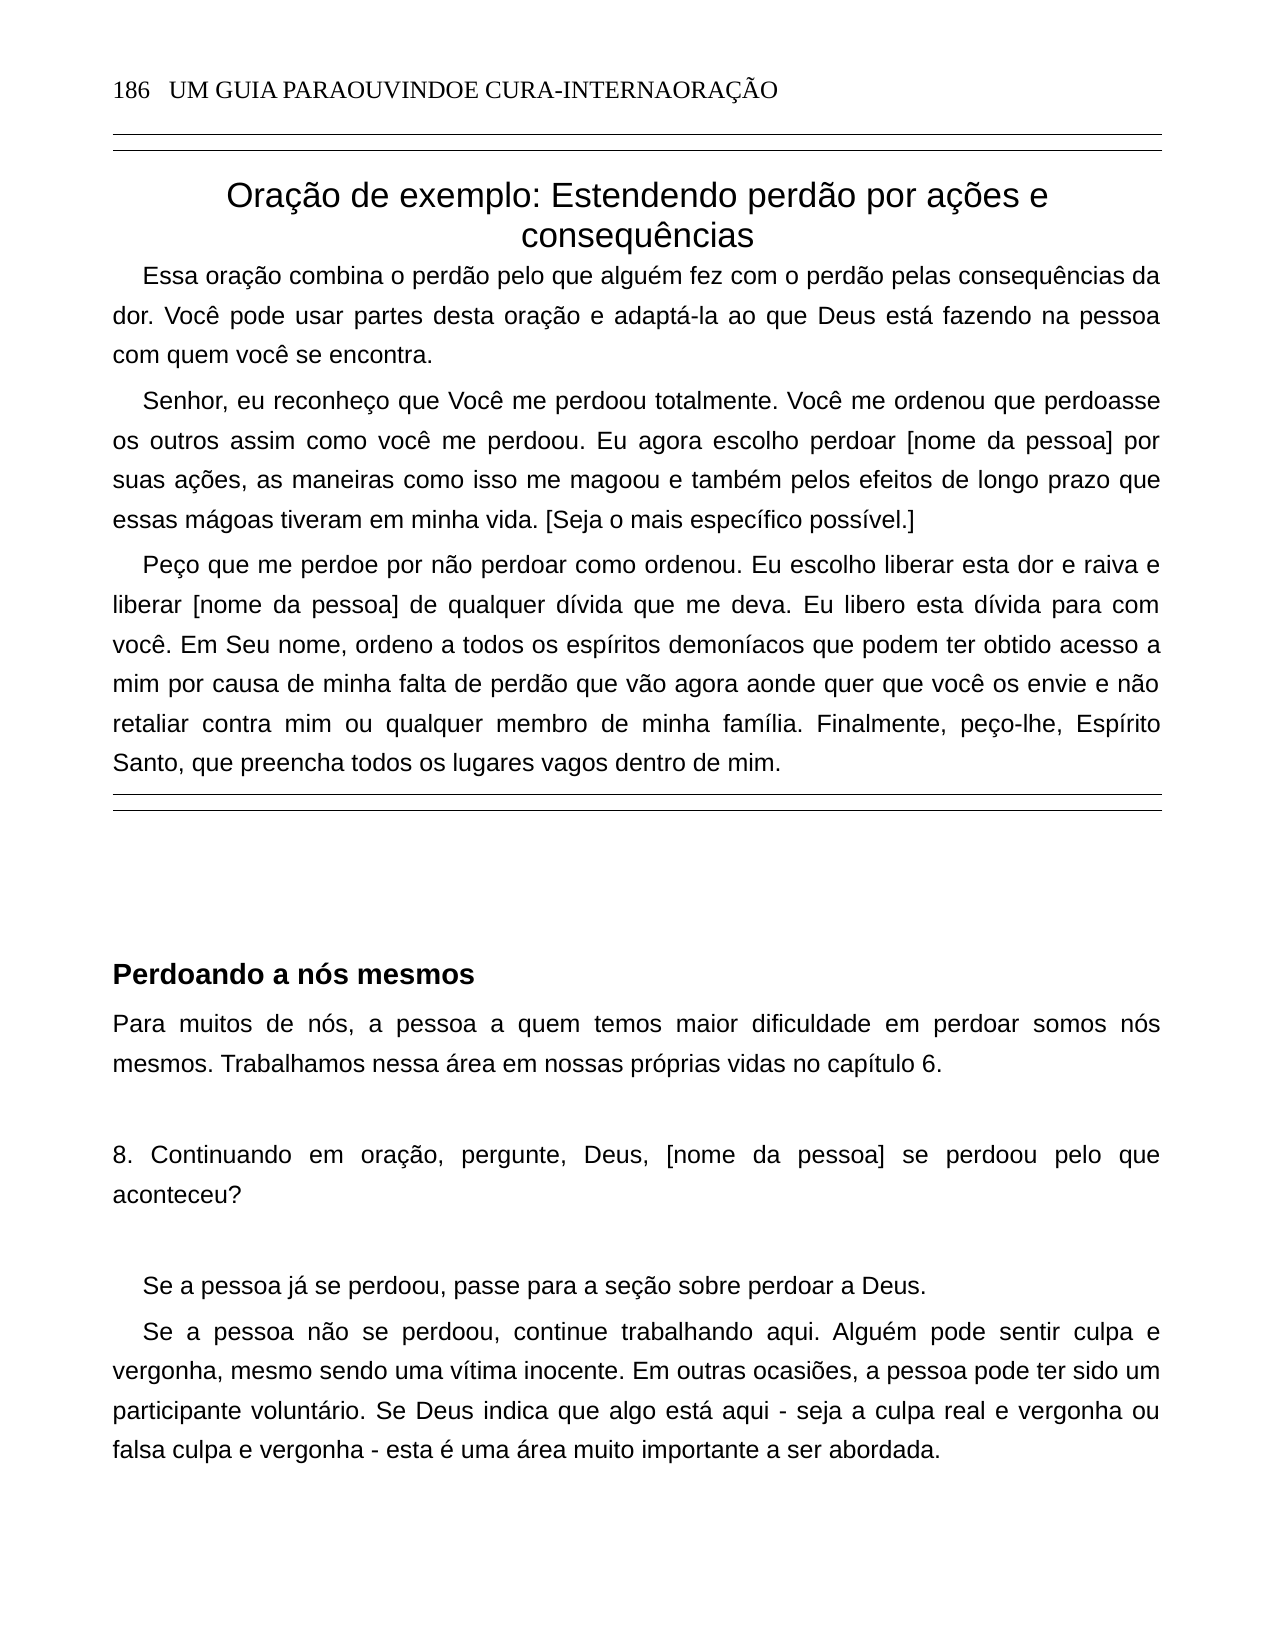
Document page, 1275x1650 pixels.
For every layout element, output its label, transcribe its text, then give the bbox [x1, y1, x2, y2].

text 8. Continuando em oração, pergunte, Deus, [nome da pessoa] se perdoou pelo que aconteceu? [112, 1140, 1162, 1208]
text Senhor, eu reconheço que Você me perdoou totalmente. Você me ordenou que perdoasse os outros assim como você me perdoou. Eu agora escolho perdoar [nome da pessoa] por suas ações, as maneiras como isso me magoou e também pelos efeitos de longo prazo que essas mágoas tiveram em minha vida. [Seja o mais específico possível.] [112, 386, 1162, 533]
text Se a pessoa não se perdoou, continue trabalhando aqui. Alguém pode sentir culpa e vergonha, mesmo sendo uma vítima inocente. Em outras ocasiões, a pessoa pode ter sido um participante voluntário. Se Deus indica que algo está aqui - seja a culpa real e vergonha ou falsa culpa e vergonha - esta é uma área muito importante a ser abordada. [112, 1316, 1162, 1464]
text Para muitos de nós, a pessoa a quem temos maior dificuldade em perdoar somos nós mesmos. Trabalhamos nessa área em nossas próprias vidas no capítulo 6. [112, 1009, 1162, 1077]
text Essa oração combina o perdão pelo que alguém fez com o perdão pelas consequências da dor. Você pode usar partes desta oração e adaptá-la ao que Deus está fazendo na pessoa com quem você se encontra. [112, 261, 1162, 369]
text Peço que me perdoe por não perdoar como ordenou. Eu escolho liberar esta dor e raiva e liberar [nome da pessoa] de qualquer dívida que me deva. Eu libero esta dívida para com você. Em Seu nome, ordeno a todos os espíritos demoníacos que podem ter obtido acesso a mim por causa de minha falta de perdão que vão agora aonde quer que você os envie e não retaliar contra mim ou qualquer membro de minha família. Finalmente, peço-lhe, Espírito Santo, que preencha todos os lugares vagos dentro de mim. [112, 550, 1162, 777]
text Se a pessoa já se perdoou, passe para a seção sobre perdoar a Deus. [112, 1271, 1162, 1299]
subtitle Oração de exemplo: Estendendo perdão por ações e consequências [112, 175, 1162, 255]
text Perdoando a nós mesmos [112, 957, 1162, 990]
